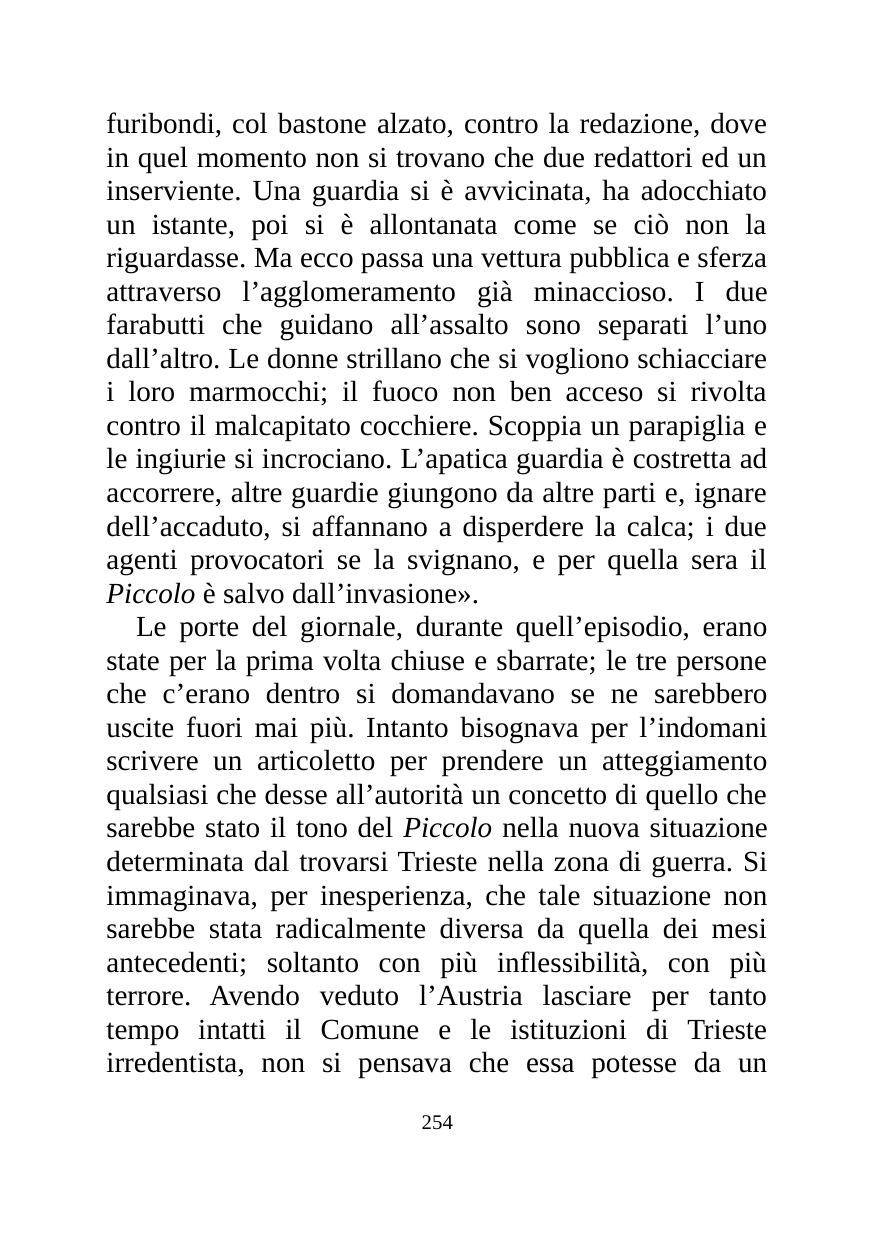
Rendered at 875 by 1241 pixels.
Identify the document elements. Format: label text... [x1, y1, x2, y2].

text Le porte del giornale, durante quell’episodio, erano state per la prima volta chiuse e sbarrate; le tre persone che c’erano dentro si domandavano se ne sarebbero uscite fuori mai più. Intanto bisognava per l’indomani scrivere un articoletto per prendere un atteggiamento qualsiasi che desse all’autorità un concetto di quello che sarebbe stato il tono del Piccolo nella nuova situazione determinata dal trovarsi Trieste nella zona di guerra. Si immaginava, per inesperienza, che tale situazione non sarebbe stata radicalmente diversa da quella dei mesi antecedenti; soltanto con più inflessibilità, con più terrore. Avendo veduto l’Austria lasciare per tanto tempo intatti il Comune e le istituzioni di Trieste irredentista, non si pensava che essa potesse da un [106, 609, 768, 1079]
text furibondi, col bastone alzato, contro la redazione, dove in quel momento non si trovano che due redattori ed un inserviente. Una guardia si è avvicinata, ha adocchiato un istante, poi si è allontanata come se ciò non la riguardasse. Ma ecco passa una vettura pubblica e sferza attraverso l’agglomeramento già minaccioso. I due farabutti che guidano all’assalto sono separati l’uno dall’altro. Le donne strillano che si vogliono schiacciare i loro marmocchi; il fuoco non ben acceso si rivolta contro il malcapitato cocchiere. Scoppia un parapiglia e le ingiurie si incrociano. L’apatica guardia è costretta ad accorrere, altre guardie giungono da altre parti e, ignare dell’accaduto, si affannano a disperdere la calca; i due agenti provocatori se la svignano, e per quella sera il Piccolo è salvo dall’invasione». [106, 106, 768, 609]
